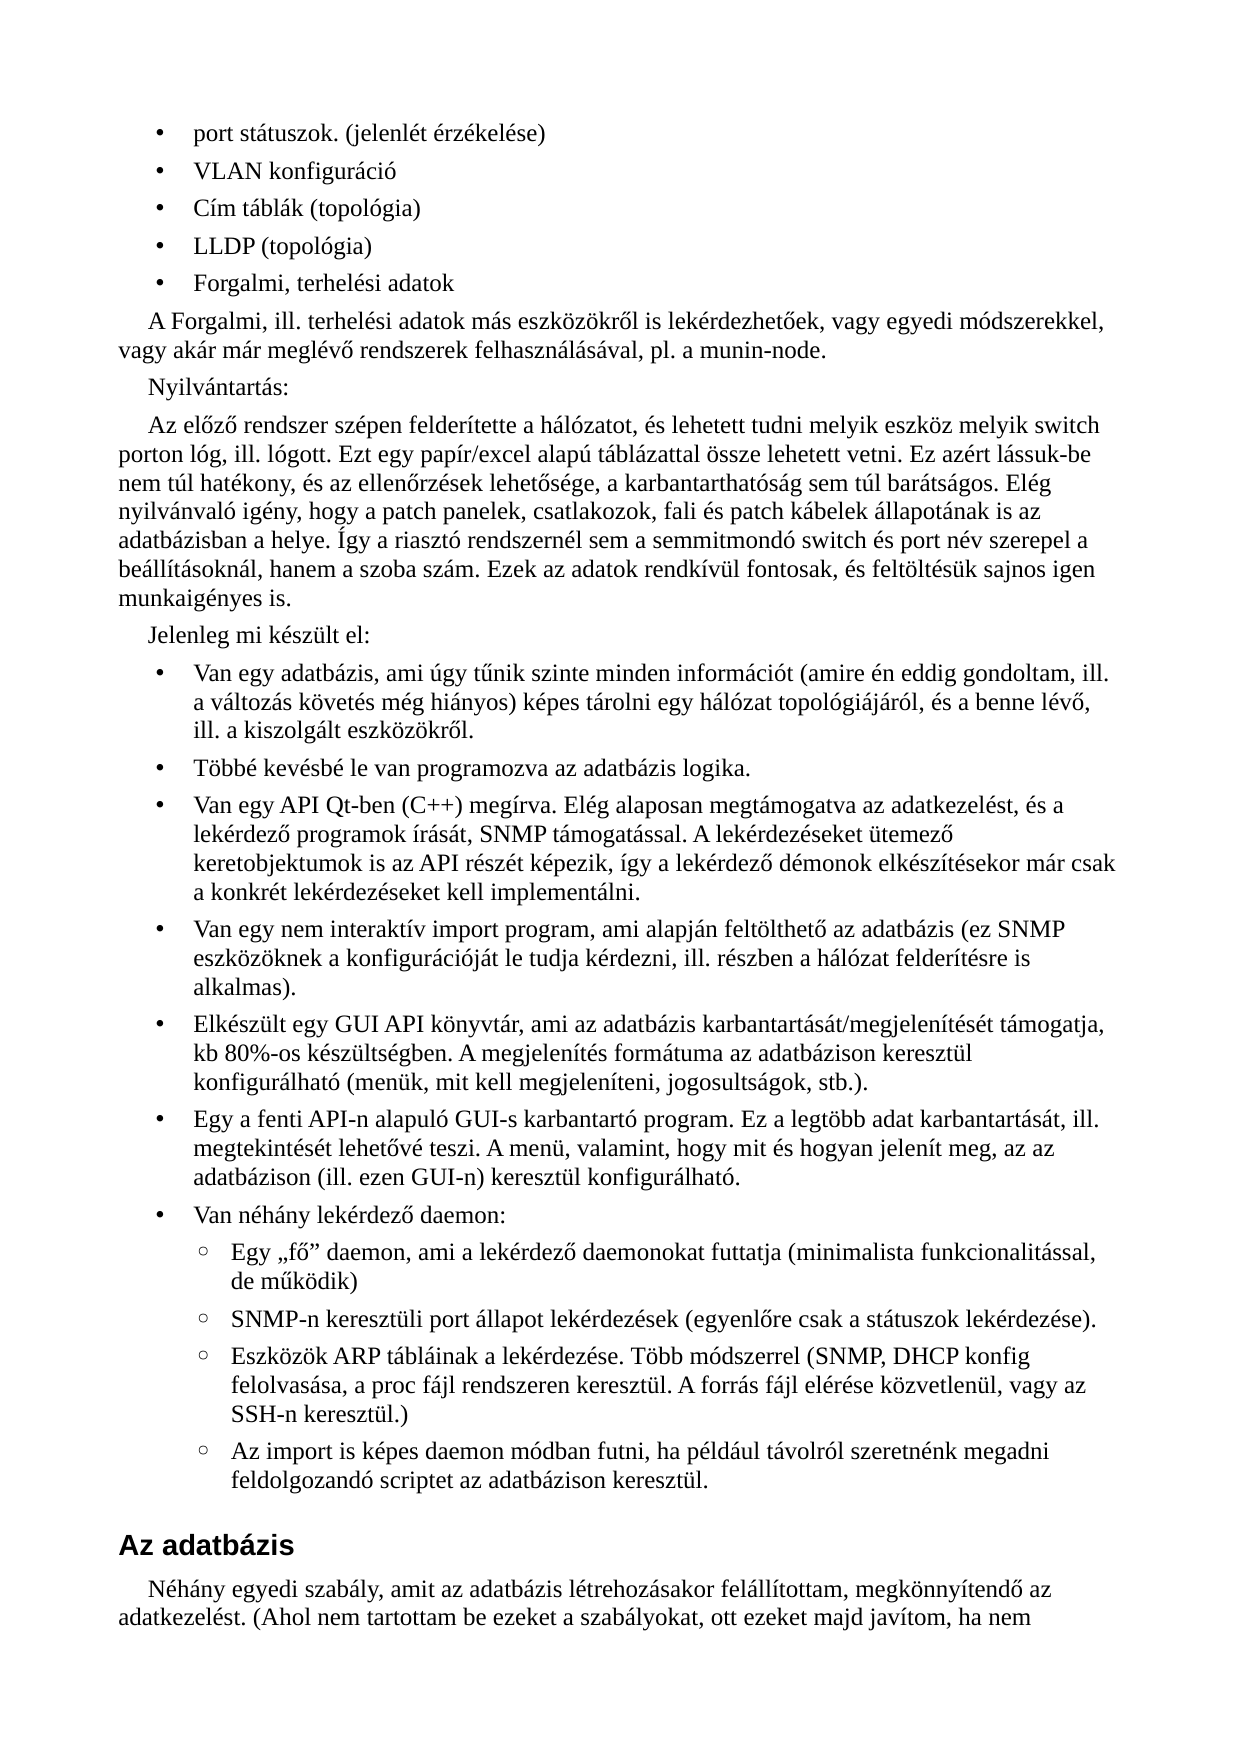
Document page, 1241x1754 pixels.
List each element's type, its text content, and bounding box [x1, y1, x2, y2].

list Van egy adatbázis, ami úgy tűnik szinte minden információt (amire én eddig gondoltam, ill. a változás követés még hiányos) képes tárolni egy hálózat topológiájáról, és a benne lévő, ill. a kiszolgált eszközökről. [156, 658, 1122, 744]
text Jelenleg mi készült el: [118, 620, 1122, 649]
text A Forgalmi, ill. terhelési adatok más eszközökről is lekérdezhetőek, vagy egyedi módszerekkel, vagy akár már meglévő rendszerek felhasználásával, pl. a munin-node. [118, 306, 1122, 364]
text Nyilvántartás: [118, 372, 1122, 401]
list VLAN konfiguráció [156, 156, 1122, 184]
list Egy a fenti API-n alapuló GUI-s karbantartó program. Ez a legtöbb adat karbantartását, ill. megtekintését lehetővé teszi. A menü, valamint, hogy mit és hogyan jelenít meg, az az adatbázison (ill. ezen GUI-n) keresztül konfigurálható. [156, 1104, 1122, 1191]
list LLDP (topológia) [156, 231, 1122, 260]
subtitle Az adatbázis [118, 1528, 1122, 1561]
text Az előző rendszer szépen felderítette a hálózatot, és lehetett tudni melyik eszköz melyik switch porton lóg, ill. lógott. Ezt egy papír/excel alapú táblázattal össze lehetett vetni. Ez azért lássuk-be nem túl hatékony, és az ellenőrzések lehetősége, a karbantarthatóság sem túl barátságos. Elég nyilvánvaló igény, hogy a patch panelek, csatlakozok, fali és patch kábelek állapotának is az adatbázisban a helye. Így a riasztó rendszernél sem a semmitmondó switch és port név szerepel a beállításoknál, hanem a szoba szám. Ezek az adatok rendkívül fontosak, és feltöltésük sajnos igen munkaigényes is. [118, 410, 1122, 611]
list Van néhány lekérdező daemon: [156, 1200, 1122, 1228]
list Többé kevésbé le van programozva az adatbázis logika. [156, 753, 1122, 782]
list Cím táblák (topológia) [156, 193, 1122, 222]
list SNMP-n keresztüli port állapot lekérdezések (egyenlőre csak a státuszok lekérdezése). [193, 1304, 1122, 1332]
list Forgalmi, terhelési adatok [156, 268, 1122, 297]
text Néhány egyedi szabály, amit az adatbázis létrehozásakor felállítottam, megkönnyítendő az adatkezelést. (Ahol nem tartottam be ezeket a szabályokat, ott ezeket majd javítom, ha nem [118, 1574, 1122, 1631]
list Van egy API Qt-ben (C++) megírva. Elég alaposan megtámogatva az adatkezelést, és a lekérdező programok írását, SNMP támogatással. A lekérdezéseket ütemező keretobjektumok is az API részét képezik, így a lekérdező démonok elkészítésekor már csak a konkrét lekérdezéseket kell implementálni. [156, 791, 1122, 906]
list port státuszok. (jelenlét érzékelése) [156, 118, 1122, 147]
list Elkészült egy GUI API könyvtár, ami az adatbázis karbantartását/megjelenítését támogatja, kb 80%-os készültségben. A megjelenítés formátuma az adatbázison keresztül konfigurálható (menük, mit kell megjeleníteni, jogosultságok, stb.). [156, 1009, 1122, 1096]
list Az import is képes daemon módban futni, ha például távolról szeretnénk megadni feldolgozandó scriptet az adatbázison keresztül. [193, 1436, 1122, 1494]
list Eszközök ARP tábláinak a lekérdezése. Több módszerrel (SNMP, DHCP konfig felolvasása, a proc fájl rendszeren keresztül. A forrás fájl elérése közvetlenül, vagy az SSH-n keresztül.) [193, 1341, 1122, 1427]
list Egy „fő” daemon, ami a lekérdező daemonokat futtatja (minimalista funkcionalitással, de működik) [193, 1237, 1122, 1295]
list Van egy nem interaktív import program, ami alapján feltölthető az adatbázis (ez SNMP eszközöknek a konfigurációját le tudja kérdezni, ill. részben a hálózat felderítésre is alkalmas). [156, 914, 1122, 1001]
